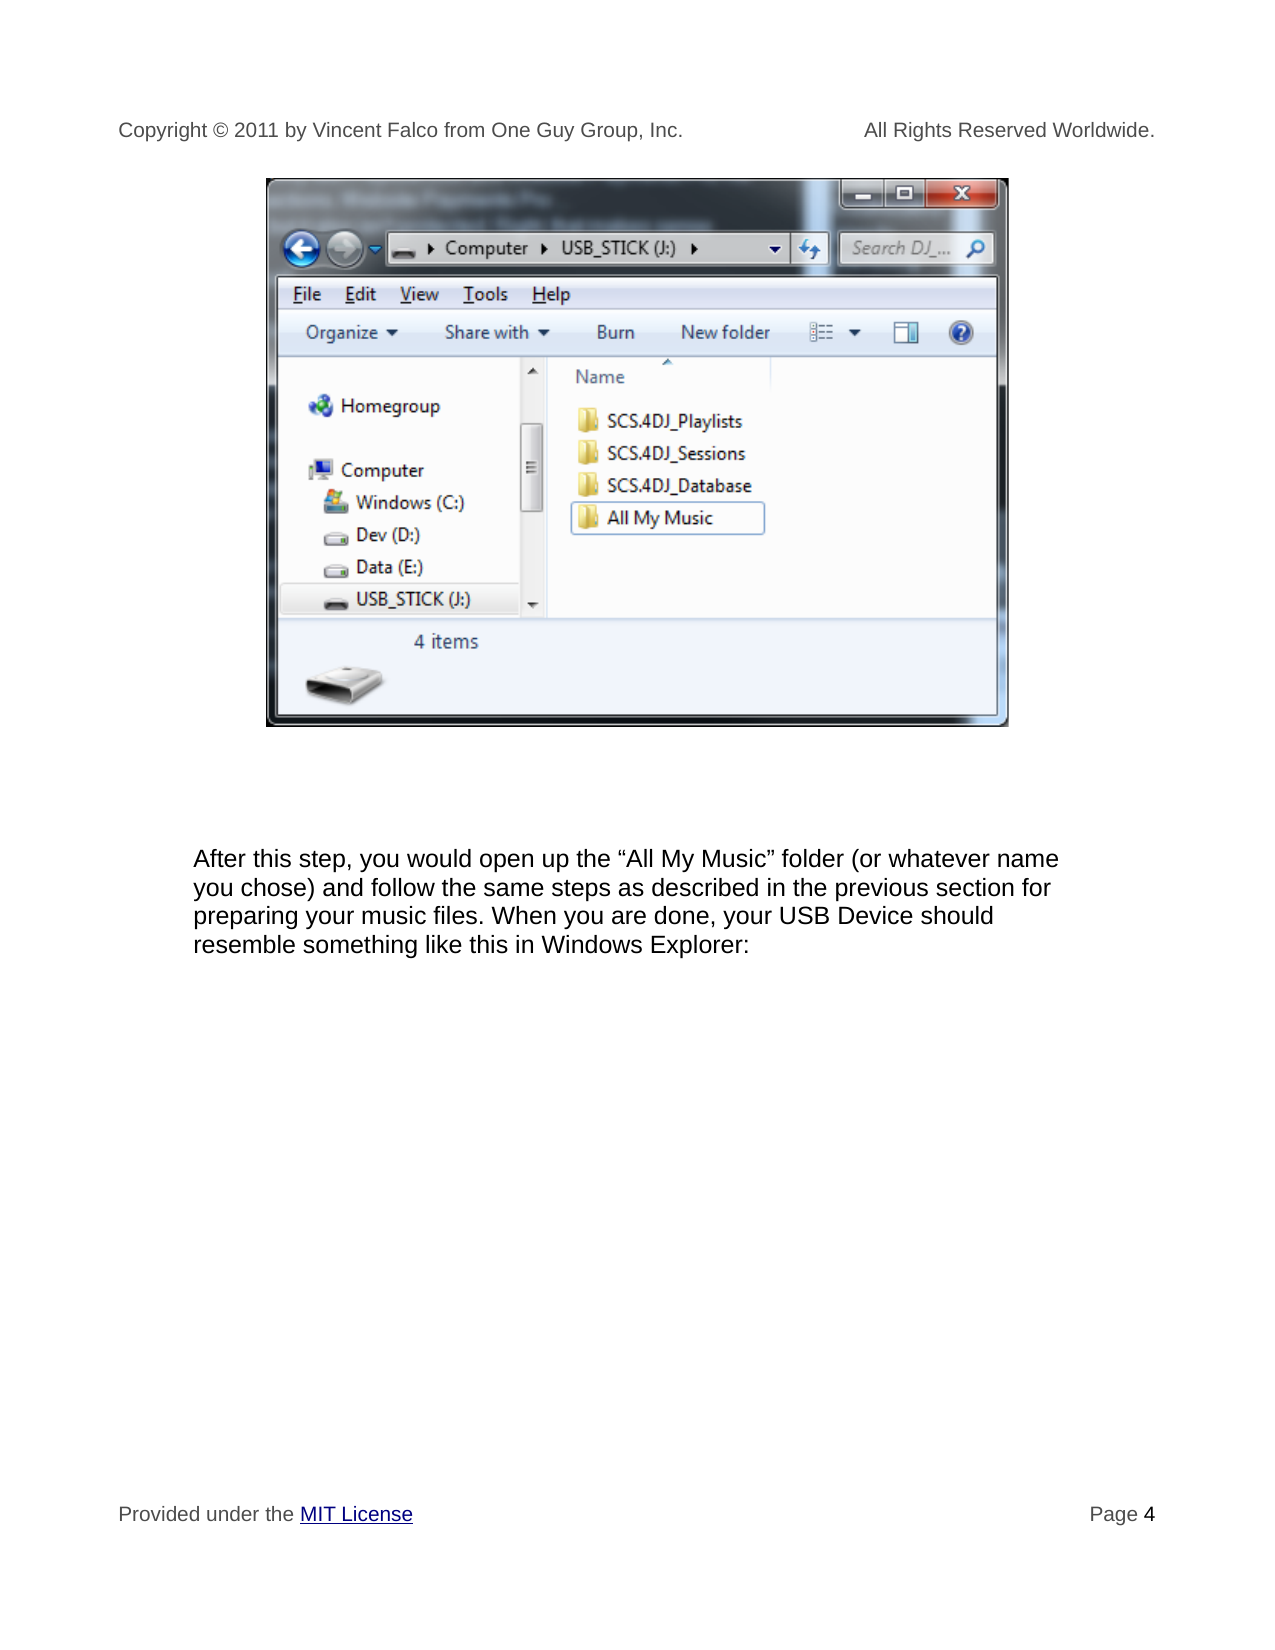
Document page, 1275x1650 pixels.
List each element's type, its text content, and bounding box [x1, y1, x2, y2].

picture [266, 178, 1009, 727]
text After this step, you would open up the “All My Music” folder (or whatever name you chose) and follow the same steps as described in the previous section for preparing your music files. When you are done, your USB Device should resemble something like this in Windows Explorer: [193, 844, 1082, 959]
